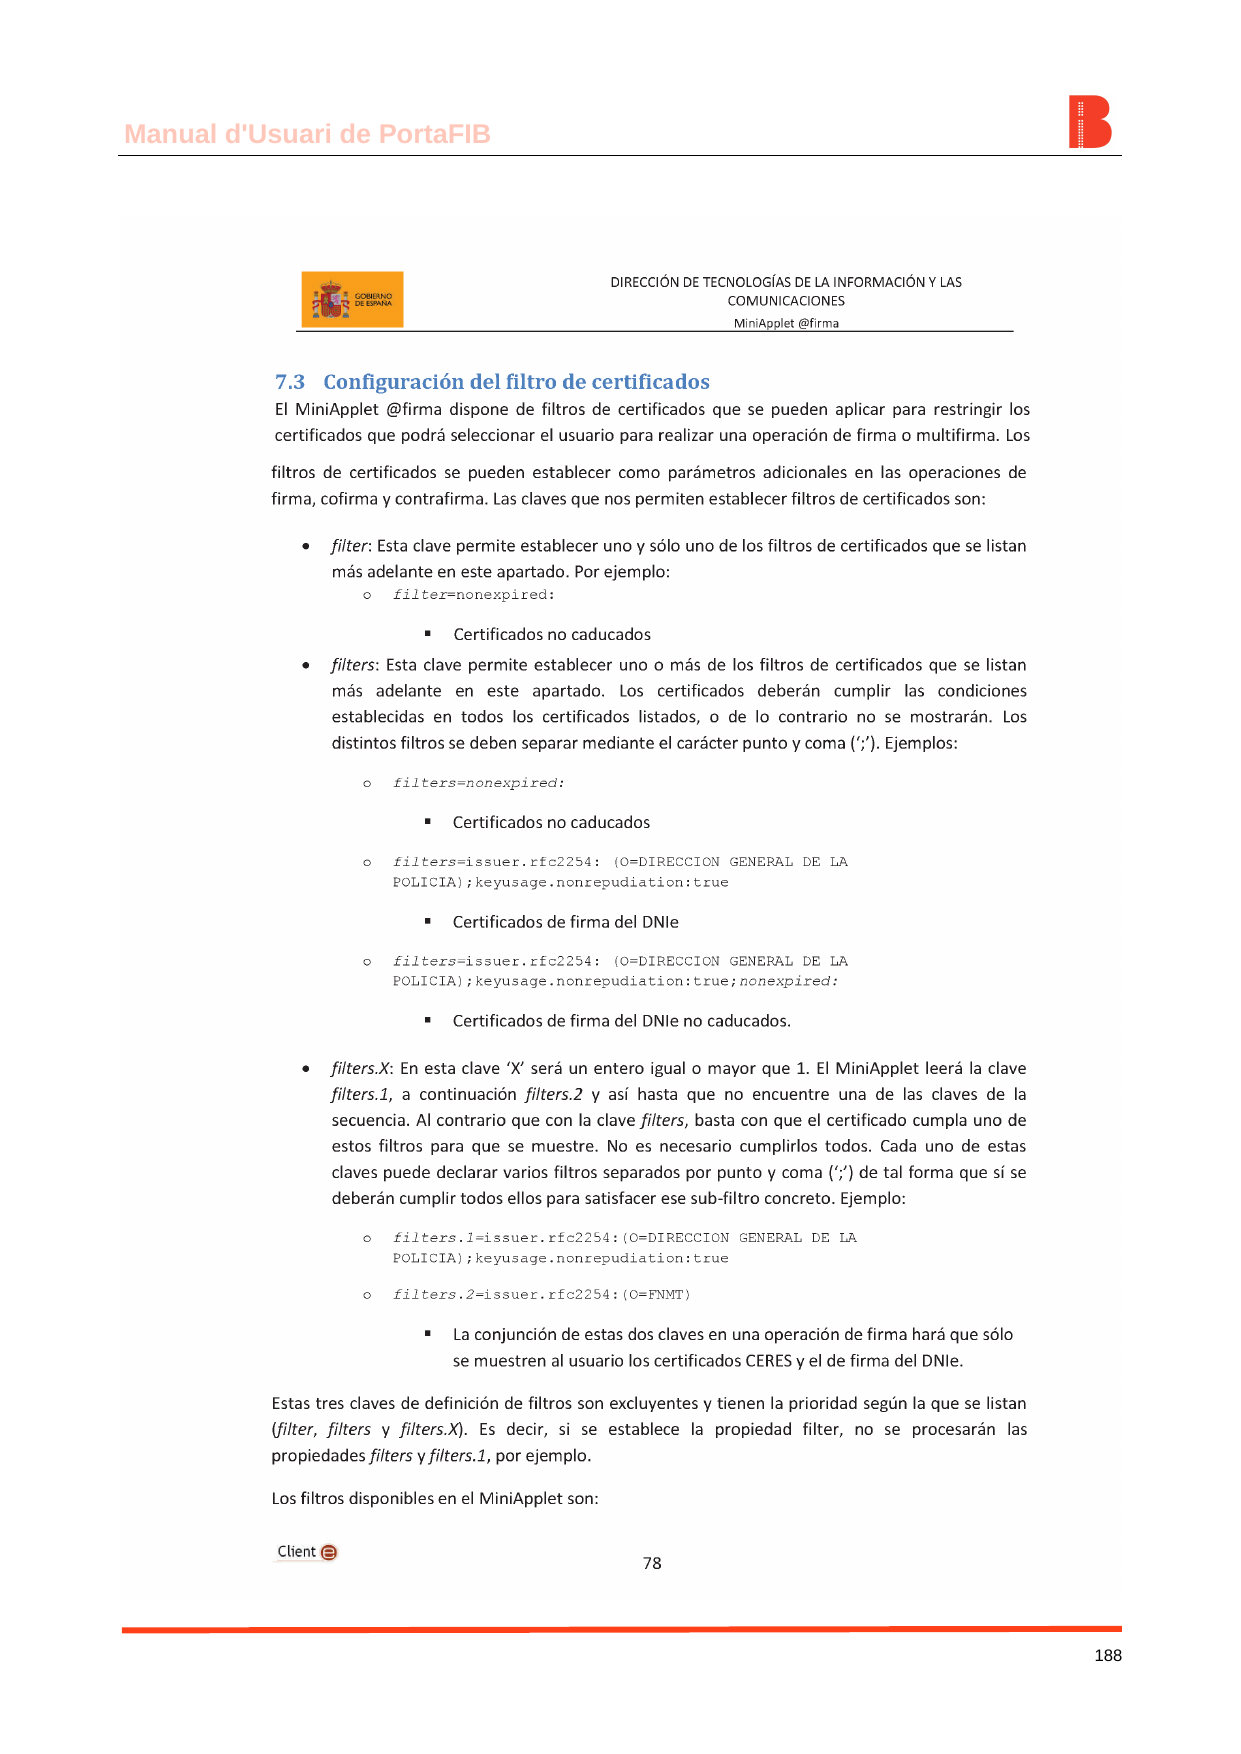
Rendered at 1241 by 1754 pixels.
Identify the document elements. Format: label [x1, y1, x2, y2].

picture [118, 215, 1123, 1598]
picture [1063, 94, 1117, 150]
